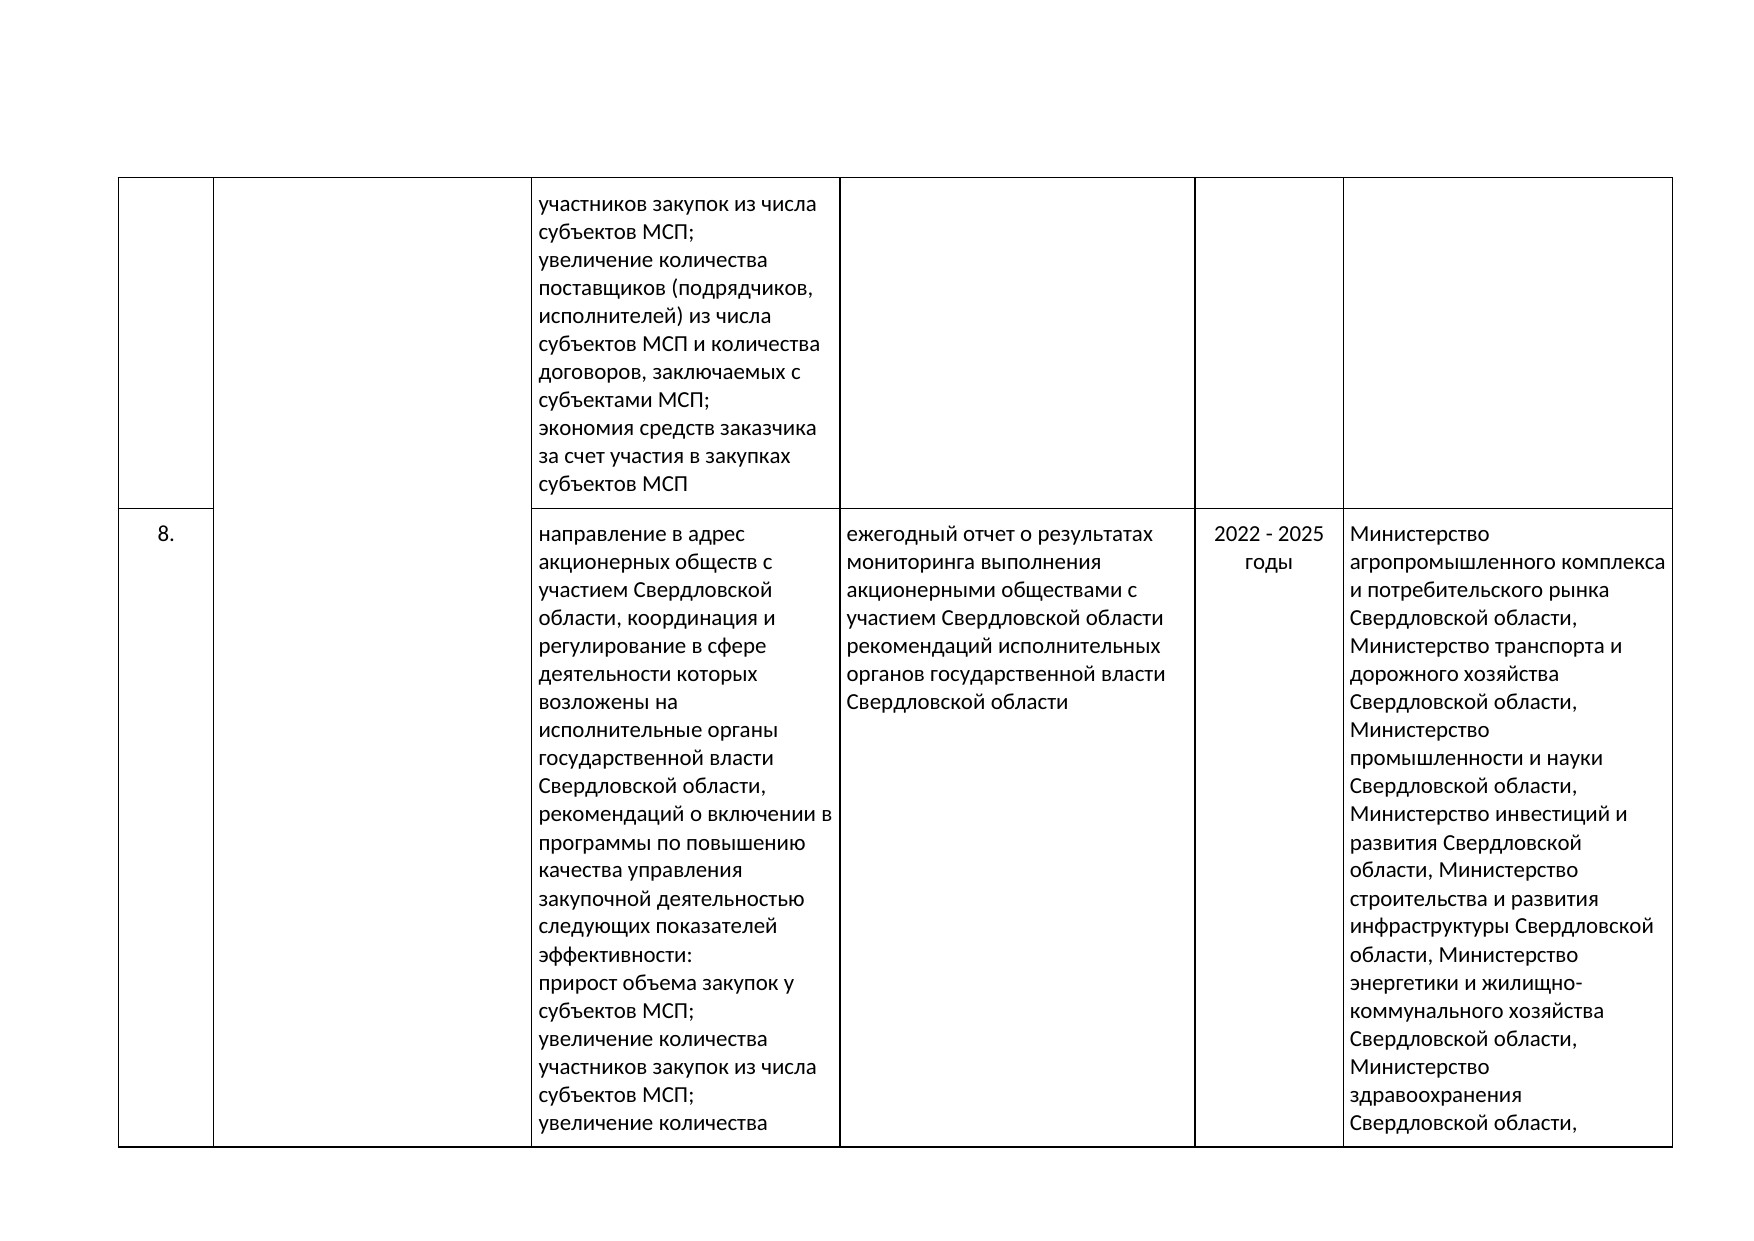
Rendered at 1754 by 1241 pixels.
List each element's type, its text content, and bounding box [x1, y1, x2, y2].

table_cell [214, 178, 531, 508]
table_cell 8. [119, 509, 213, 1146]
table_cell [1673, 508, 1677, 1146]
table_cell [1196, 178, 1343, 508]
table_cell направление в адрес акционерных обществ с участием Свердловской области, координация и регулирование в сфере деятельности которых возложены на исполнительные органы государственной власти Свердловской области, рекомендаций о включении в программы по повышению качества управления закупочной деятельностью следующих показателей эффективности: прирост объема закупок у субъектов МСП; увеличение количества участников закупок из числа субъектов МСП; увеличение количества [532, 509, 839, 1146]
table_cell Министерство агропромышленного комплекса и потребительского рынка Свердловской области, Министерство транспорта и дорожного хозяйства Свердловской области, Министерство промышленности и науки Свердловской области, Министерство инвестиций и развития Свердловской области, Министерство строительства и развития инфраструктуры Свердловской области, Министерство энергетики и жилищно-коммунального хозяйства Свердловской области, Министерство здравоохранения Свердловской области, [1344, 509, 1672, 1146]
table_cell [119, 178, 213, 508]
table_cell 2022 - 2025 годы [1196, 509, 1343, 1146]
table_cell [841, 178, 1194, 508]
table_cell участников закупок из числа субъектов МСП; увеличение количества поставщиков (подрядчиков, исполнителей) из числа субъектов МСП и количества договоров, заключаемых с субъектами МСП; экономия средств заказчика за счет участия в закупках субъектов МСП [532, 178, 839, 508]
table_cell [214, 508, 531, 1146]
table_cell [1344, 178, 1672, 508]
table_cell ежегодный отчет о результатах мониторинга выполнения акционерными обществами с участием Свердловской области рекомендаций исполнительных органов государственной власти Свердловской области [841, 509, 1194, 1146]
table_cell [1673, 177, 1677, 508]
